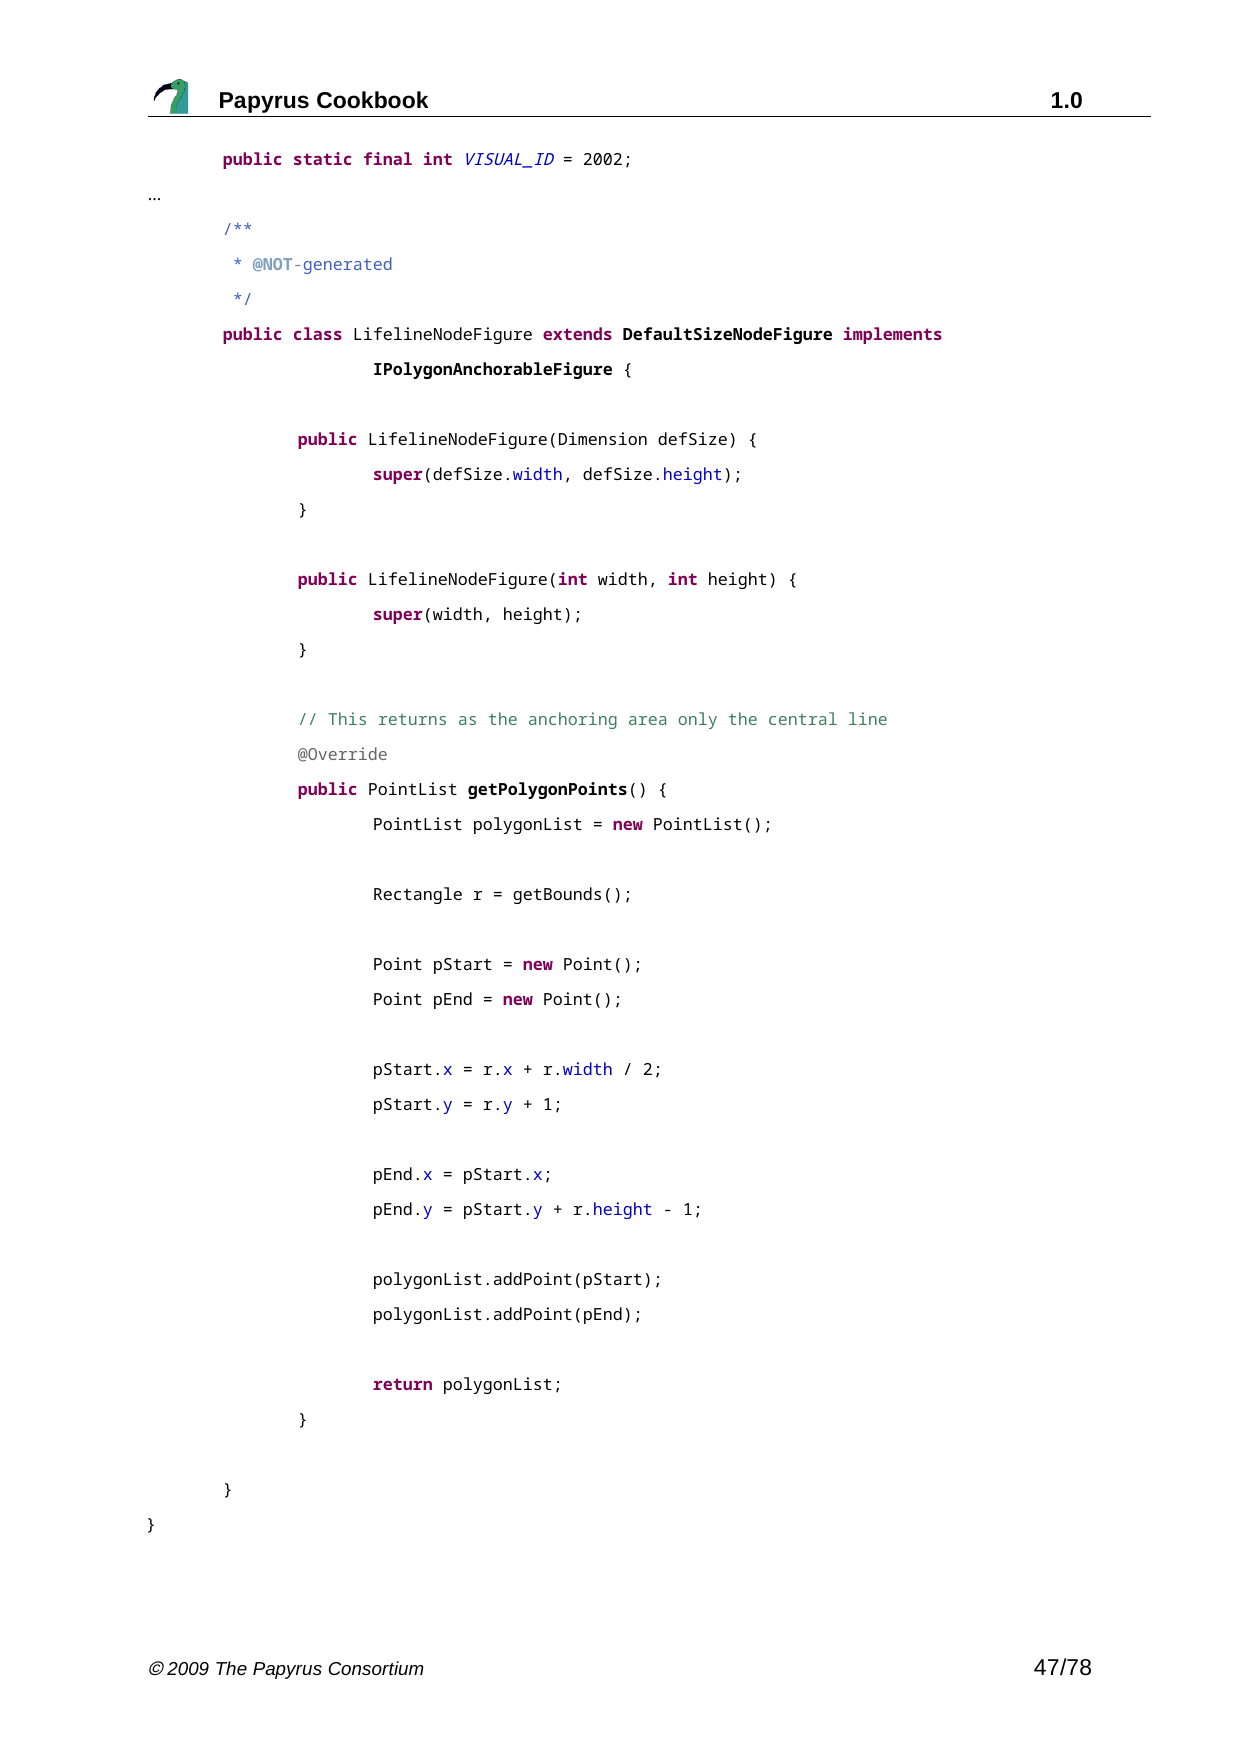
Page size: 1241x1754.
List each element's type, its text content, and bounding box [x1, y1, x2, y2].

text pEnd.y = pStart.y + r.height - 1; [148, 1198, 1151, 1220]
text public class LifelineNodeFigure extends DefaultSizeNodeFigure implements [148, 323, 1151, 345]
text public PointList getPolygonPoints() { [148, 778, 1151, 800]
text ... [148, 183, 1151, 205]
text pEnd.x = pStart.x; [148, 1163, 1151, 1185]
text super(defSize.width, defSize.height); [148, 463, 1151, 485]
text pStart.y = r.y + 1; [148, 1093, 1151, 1115]
text */ [148, 288, 1151, 310]
text } [148, 638, 1151, 660]
text } [148, 1513, 1151, 1535]
text * @NOT-generated [148, 253, 1151, 275]
text PointList polygonList = new PointList(); [148, 813, 1151, 835]
text } [148, 498, 1151, 520]
text pStart.x = r.x + r.width / 2; [148, 1058, 1151, 1080]
text public LifelineNodeFigure(Dimension defSize) { [148, 428, 1151, 450]
text // This returns as the anchoring area only the central line [148, 708, 1151, 730]
text IPolygonAnchorableFigure { [148, 358, 1151, 380]
text /** [148, 218, 1151, 240]
text return polygonList; [148, 1373, 1151, 1395]
text Rectangle r = getBounds(); [148, 883, 1151, 905]
text Point pStart = new Point(); [148, 953, 1151, 975]
text polygonList.addPoint(pEnd); [148, 1303, 1151, 1325]
text super(width, height); [148, 603, 1151, 625]
text Point pEnd = new Point(); [148, 988, 1151, 1010]
picture [153, 79, 189, 114]
text public static final int VISUAL_ID = 2002; [148, 148, 1151, 170]
text public LifelineNodeFigure(int width, int height) { [148, 568, 1151, 590]
text } [148, 1478, 1151, 1500]
text polygonList.addPoint(pStart); [148, 1268, 1151, 1290]
text } [148, 1408, 1151, 1430]
text @Override [148, 743, 1151, 765]
